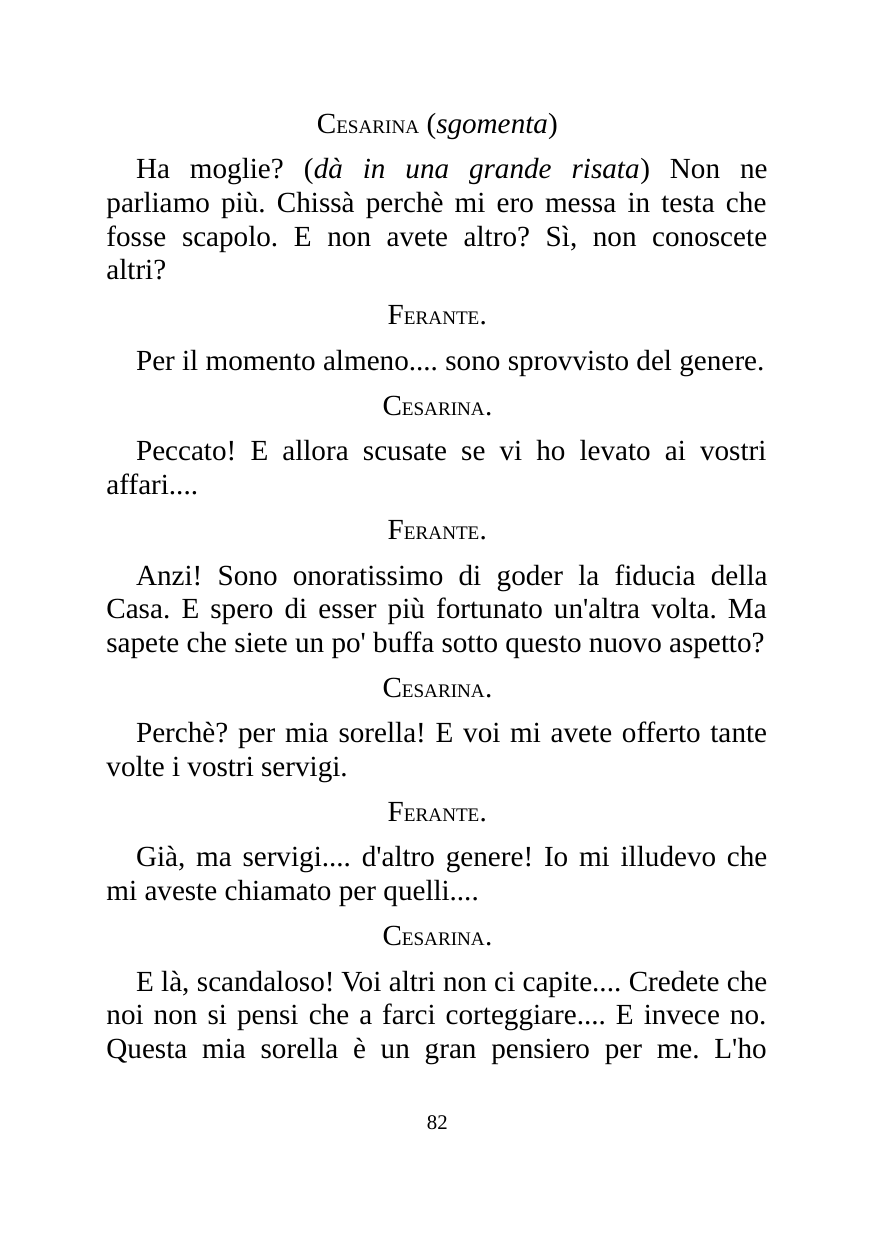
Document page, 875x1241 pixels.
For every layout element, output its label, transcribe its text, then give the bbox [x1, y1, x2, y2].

text Ferante. [106, 794, 768, 828]
text Ferante. [106, 512, 768, 546]
text Ferante. [106, 297, 768, 331]
text Per il momento almeno.... sono sprovvisto del genere. [106, 343, 768, 376]
text Ha moglie? (dà in una grande risata) Non ne parliamo più. Chissà perchè mi ero messa in testa che fosse scapolo. E non avete altro? Sì, non conoscete altri? [106, 152, 768, 286]
text Cesarina. [106, 670, 768, 703]
text Perchè? per mia sorella! E voi mi avete offerto tante volte i vostri servigi. [106, 715, 768, 782]
text Cesarina (sgomenta) [106, 106, 768, 140]
text Anzi! Sono onoratissimo di goder la fiducia della Casa. E spero di esser più fortunato un'altra volta. Ma sapete che siete un po' buffa sotto questo nuovo aspetto? [106, 558, 768, 658]
text Già, ma servigi.... d'altro genere! Io mi illudevo che mi aveste chiamato per quelli.... [106, 839, 768, 907]
text E là, scandaloso! Voi altri non ci capite.... Credete che noi non si pensi che a farci corteggiare.... E invece no. Questa mia sorella è un gran pensiero per me. L'ho [106, 964, 768, 1064]
text Cesarina. [106, 388, 768, 422]
text Peccato! E allora scusate se vi ho levato ai vostri affari.... [106, 433, 768, 501]
text Cesarina. [106, 918, 768, 952]
